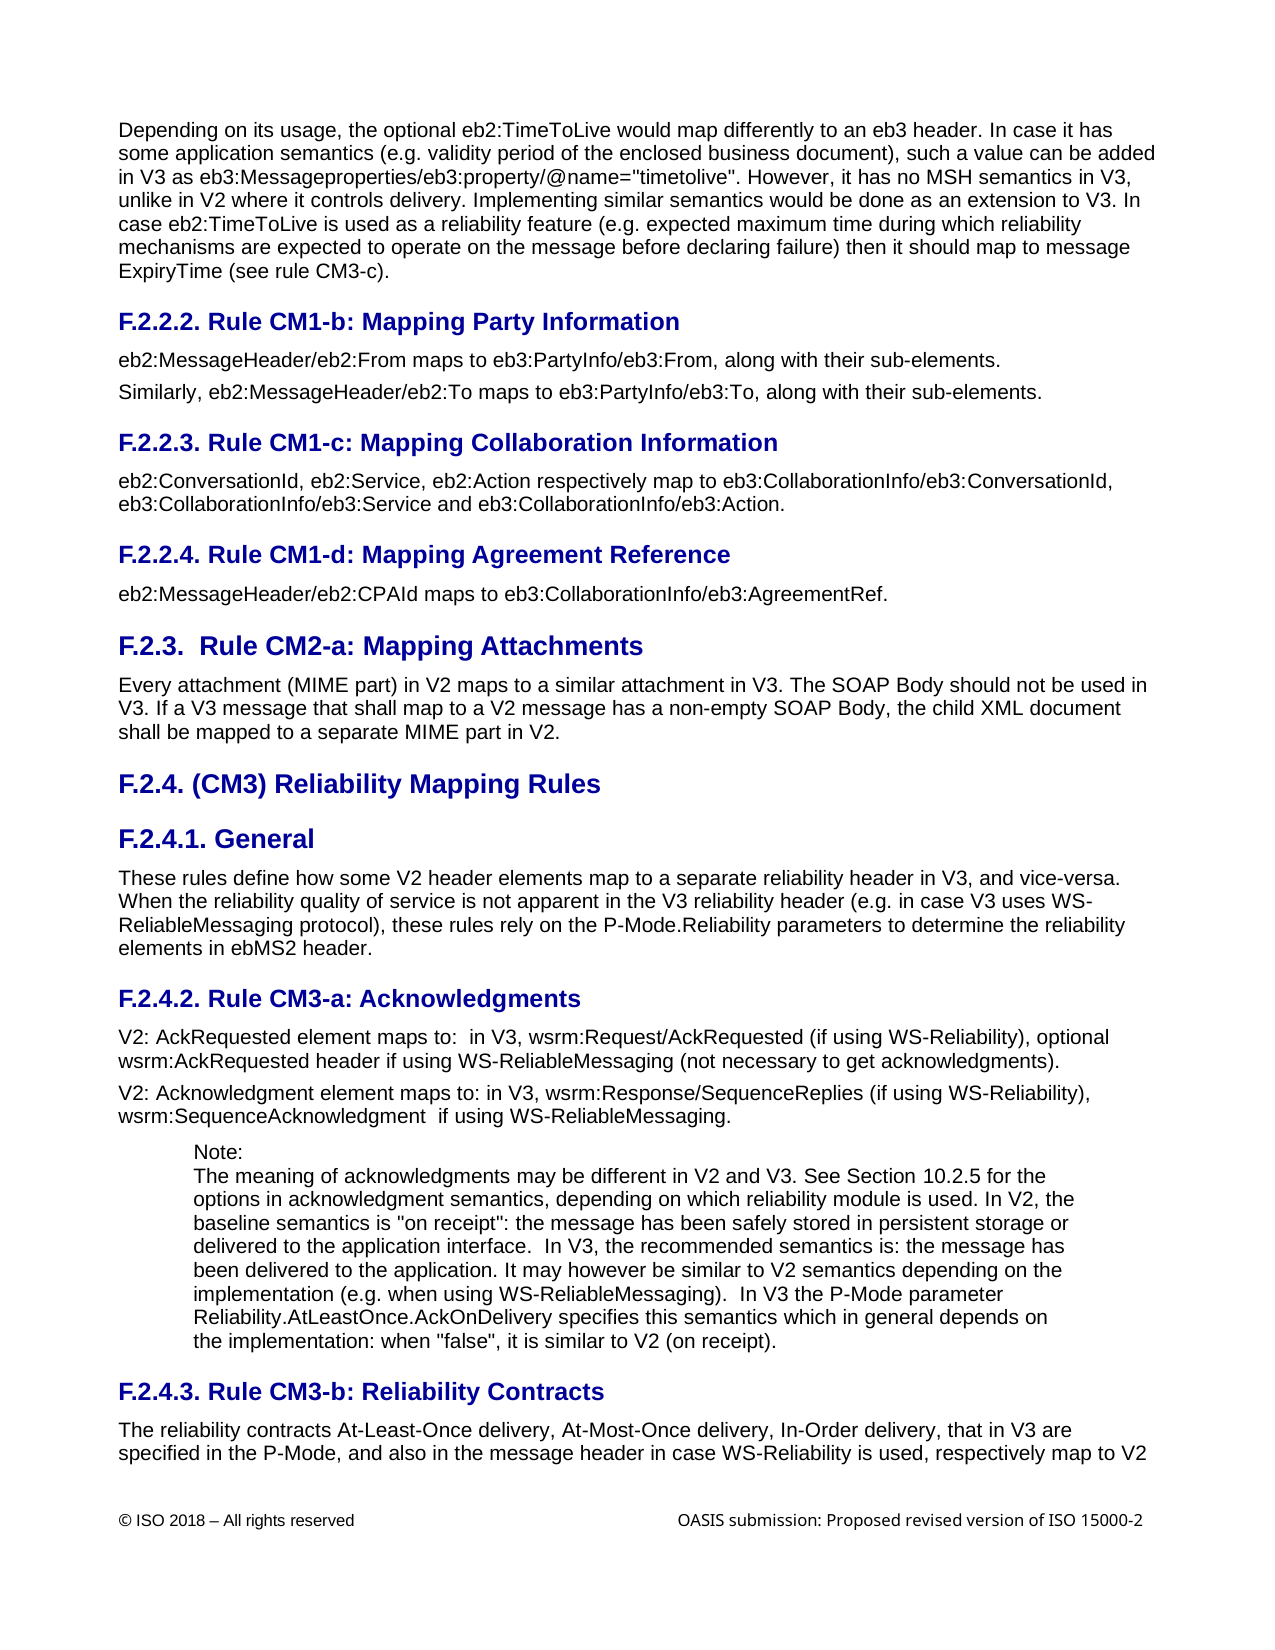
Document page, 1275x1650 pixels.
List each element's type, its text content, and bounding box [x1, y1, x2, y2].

text Similarly, eb2:MessageHeader/eb2:To maps to eb3:PartyInfo/eb3:To, along with their sub-elements. [118, 380, 1157, 404]
text Every attachment (MIME part) in V2 maps to a similar attachment in V3. The SOAP Body should not be used in V3. If a V3 message that shall map to a V2 message has a non-empty SOAP Body, the child XML document shall be mapped to a separate MIME part in V2. [118, 673, 1157, 744]
text These rules define how some V2 header elements map to a separate reliability header in V3, and vice-versa. When the reliability quality of service is not apparent in the V3 reliability header (e.g. in case V3 uses WS-ReliableMessaging protocol), these rules rely on the P-Mode.Reliability parameters to determine the reliability elements in ebMS2 header. [118, 866, 1157, 960]
subtitle Rule CM1-c: Mapping Collaboration Information [118, 429, 1157, 457]
subtitle Rule CM3-a: Acknowledgments [118, 985, 1157, 1013]
subtitle (CM3) Reliability Mapping Rules [118, 769, 1157, 799]
text eb2:MessageHeader/eb2:From maps to eb3:PartyInfo/eb3:From, along with their sub-elements. [118, 348, 1157, 372]
subtitle Rule CM2-a: Mapping Attachments [118, 631, 1157, 661]
subtitle Rule CM3-b: Reliability Contracts [118, 1378, 1157, 1406]
subtitle General [118, 824, 1157, 854]
text The reliability contracts At-Least-Once delivery, At-Most-Once delivery, In-Order delivery, that in V3 are specified in the P-Mode, and also in the message header in case WS-Reliability is used, respectively map to V2 [118, 1418, 1157, 1465]
text Note: The meaning of acknowledgments may be different in V2 and V3. See Section 10.2.5 for the options in acknowledgment semantics, depending on which reliability module is used. In V2, the baseline semantics is "on receipt": the message has been safely stored in persistent storage or delivered to the application interface. In V3, the recommended semantics is: the message has been delivered to the application. It may however be similar to V2 semantics depending on the implementation (e.g. when using WS-ReliableMessaging). In V3 the P-Mode parameter Reliability.AtLeastOnce.AckOnDelivery specifies this semantics which in general depends on the implementation: when "false", it is similar to V2 (on receipt). [193, 1141, 1082, 1353]
text V2: Acknowledgment element maps to: in V3, wsrm:Response/SequenceReplies (if using WS-Reliability), wsrm:SequenceAcknowledgment if using WS-ReliableMessaging. [118, 1081, 1157, 1128]
subtitle Rule CM1-b: Mapping Party Information [118, 308, 1157, 336]
subtitle Rule CM1-d: Mapping Agreement Reference [118, 541, 1157, 569]
text eb2:MessageHeader/eb2:CPAId maps to eb3:CollaborationInfo/eb3:AgreementRef. [118, 582, 1157, 606]
text eb2:ConversationId, eb2:Service, eb2:Action respectively map to eb3:CollaborationInfo/eb3:ConversationId, eb3:CollaborationInfo/eb3:Service and eb3:CollaborationInfo/eb3:Action. [118, 469, 1157, 516]
text V2: AckRequested element maps to: in V3, wsrm:Request/AckRequested (if using WS-Reliability), optional wsrm:AckRequested header if using WS-ReliableMessaging (not necessary to get acknowledgments). [118, 1026, 1157, 1073]
text Depending on its usage, the optional eb2:TimeToLive would map differently to an eb3 header. In case it has some application semantics (e.g. validity period of the enclosed business document), such a value can be added in V3 as eb3:Messageproperties/eb3:property/@name="timetolive". However, it has no MSH semantics in V3, unlike in V2 where it controls delivery. Implementing similar semantics would be done as an extension to V3. In case eb2:TimeToLive is used as a reliability feature (e.g. expected maximum time during which reliability mechanisms are expected to operate on the message before declaring failure) then it should map to message ExpiryTime (see rule CM3-c). [118, 118, 1157, 283]
